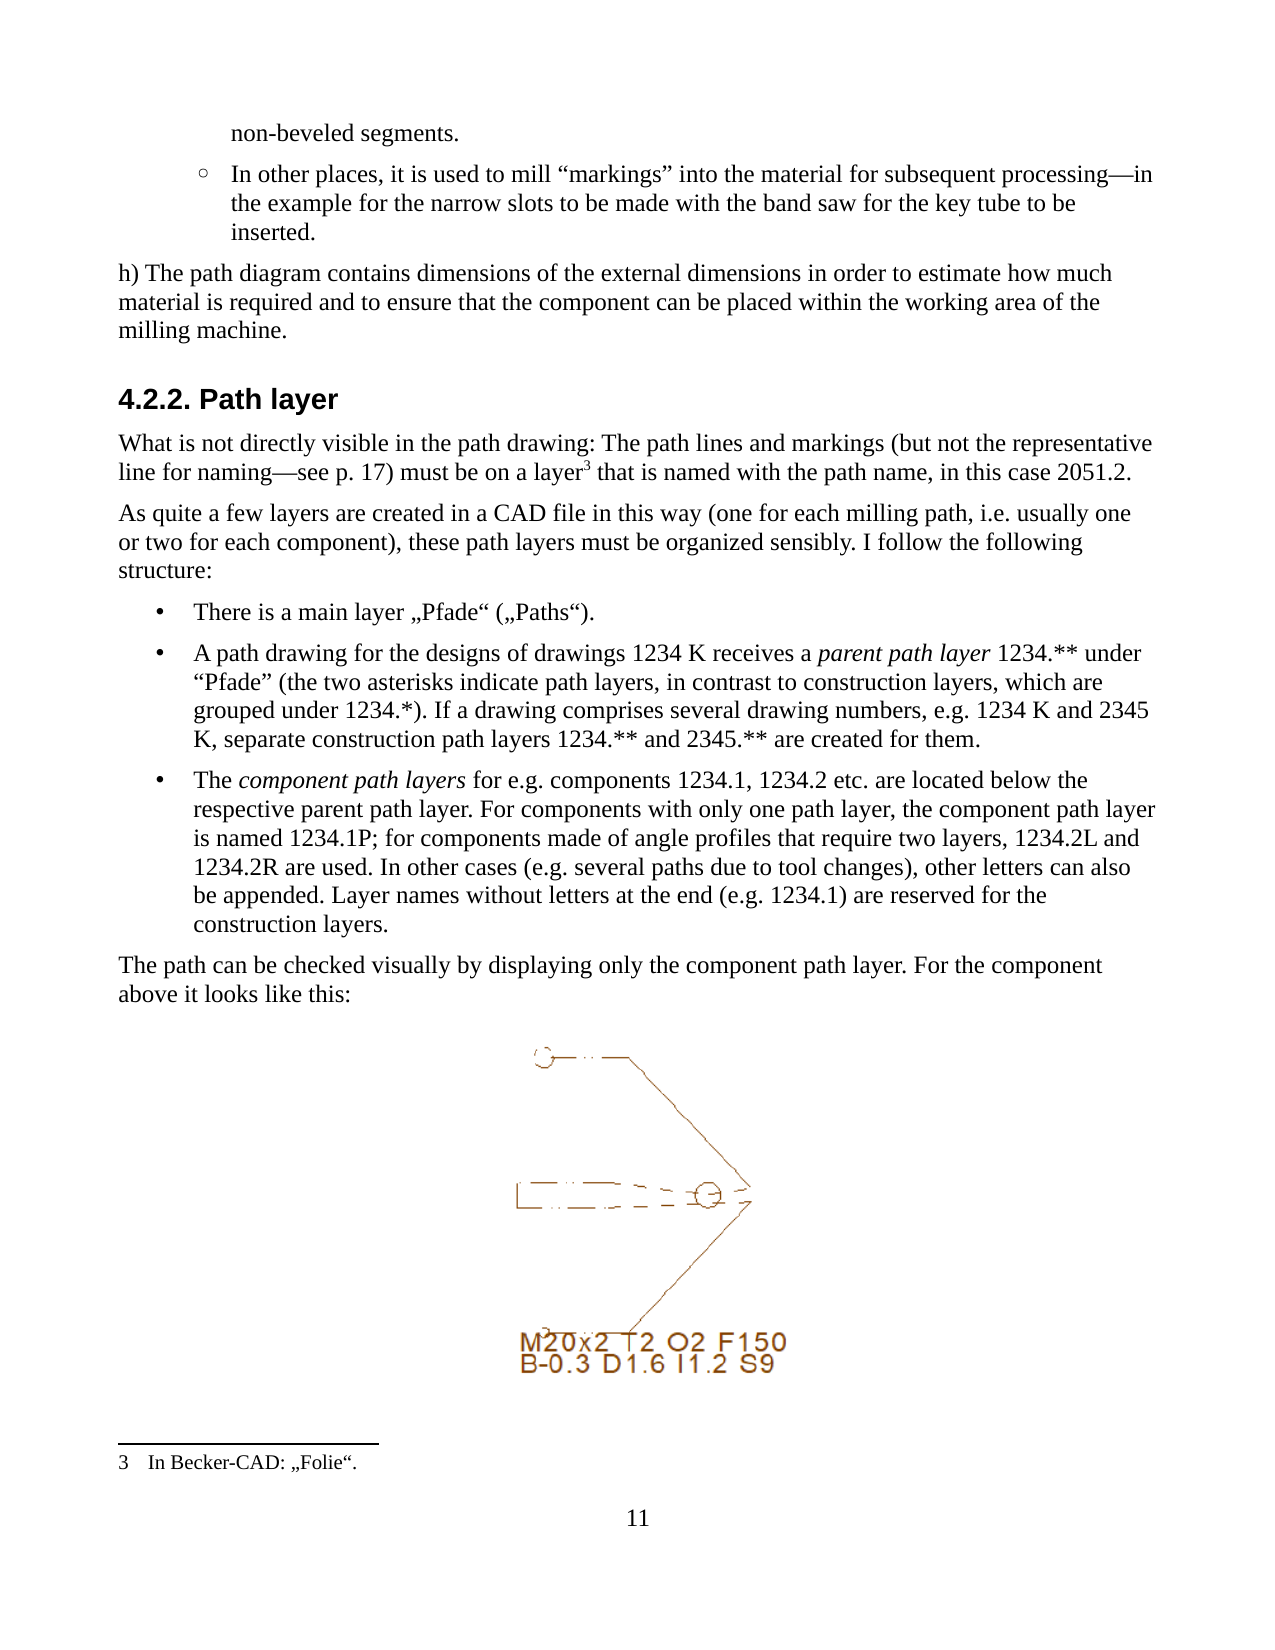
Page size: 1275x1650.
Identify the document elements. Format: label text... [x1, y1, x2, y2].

list There is a main layer „Pfade“ („Paths“). [156, 597, 1157, 625]
list non-beveled segments. [193, 118, 1157, 147]
text h) The path diagram contains dimensions of the external dimensions in order to estimate how much material is required and to ensure that the component can be placed within the working area of the milling machine. [118, 258, 1157, 344]
list A path drawing for the designs of drawings 1234 K receives a parent path layer 1234.** under “Pfade” (the two asterisks indicate path layers, in contrast to construction layers, which are grouped under 1234.*). If a drawing comprises several drawing numbers, e.g. 1234 K and 2345 K, separate construction path layers 1234.** and 2345.** are created for them. [156, 638, 1157, 753]
picture [457, 1020, 818, 1388]
text What is not directly visible in the path drawing: The path lines and markings (but not the representative line for naming—see p. 16) must be on a layer that is named with the path name, in this case 2051.2. [118, 428, 1157, 485]
text In Becker-CAD: „Folie“. [118, 1449, 1157, 1474]
text As quite a few layers are created in a CAD file in this way (one for each milling path, i.e. usually one or two for each component), these path layers must be organized sensibly. I follow the following structure: [118, 498, 1157, 584]
text The path can be checked visually by displaying only the component path layer. For the component above it looks like this: [118, 950, 1157, 1008]
subtitle 4.2.2. Path layer [118, 382, 1157, 415]
list The component path layers for e.g. components 1234.1, 1234.2 etc. are located below the respective parent path layer. For components with only one path layer, the component path layer is named 1234.1P; for components made of angle profiles that require two layers, 1234.2L and 1234.2R are used. In other cases (e.g. several paths due to tool changes), other letters can also be appended. Layer names without letters at the end (e.g. 1234.1) are reserved for the construction layers. [156, 765, 1157, 938]
list In other places, it is used to mill “markings” into the material for subsequent processing—in the example for the narrow slots to be made with the band saw for the key tube to be inserted. [193, 159, 1157, 246]
